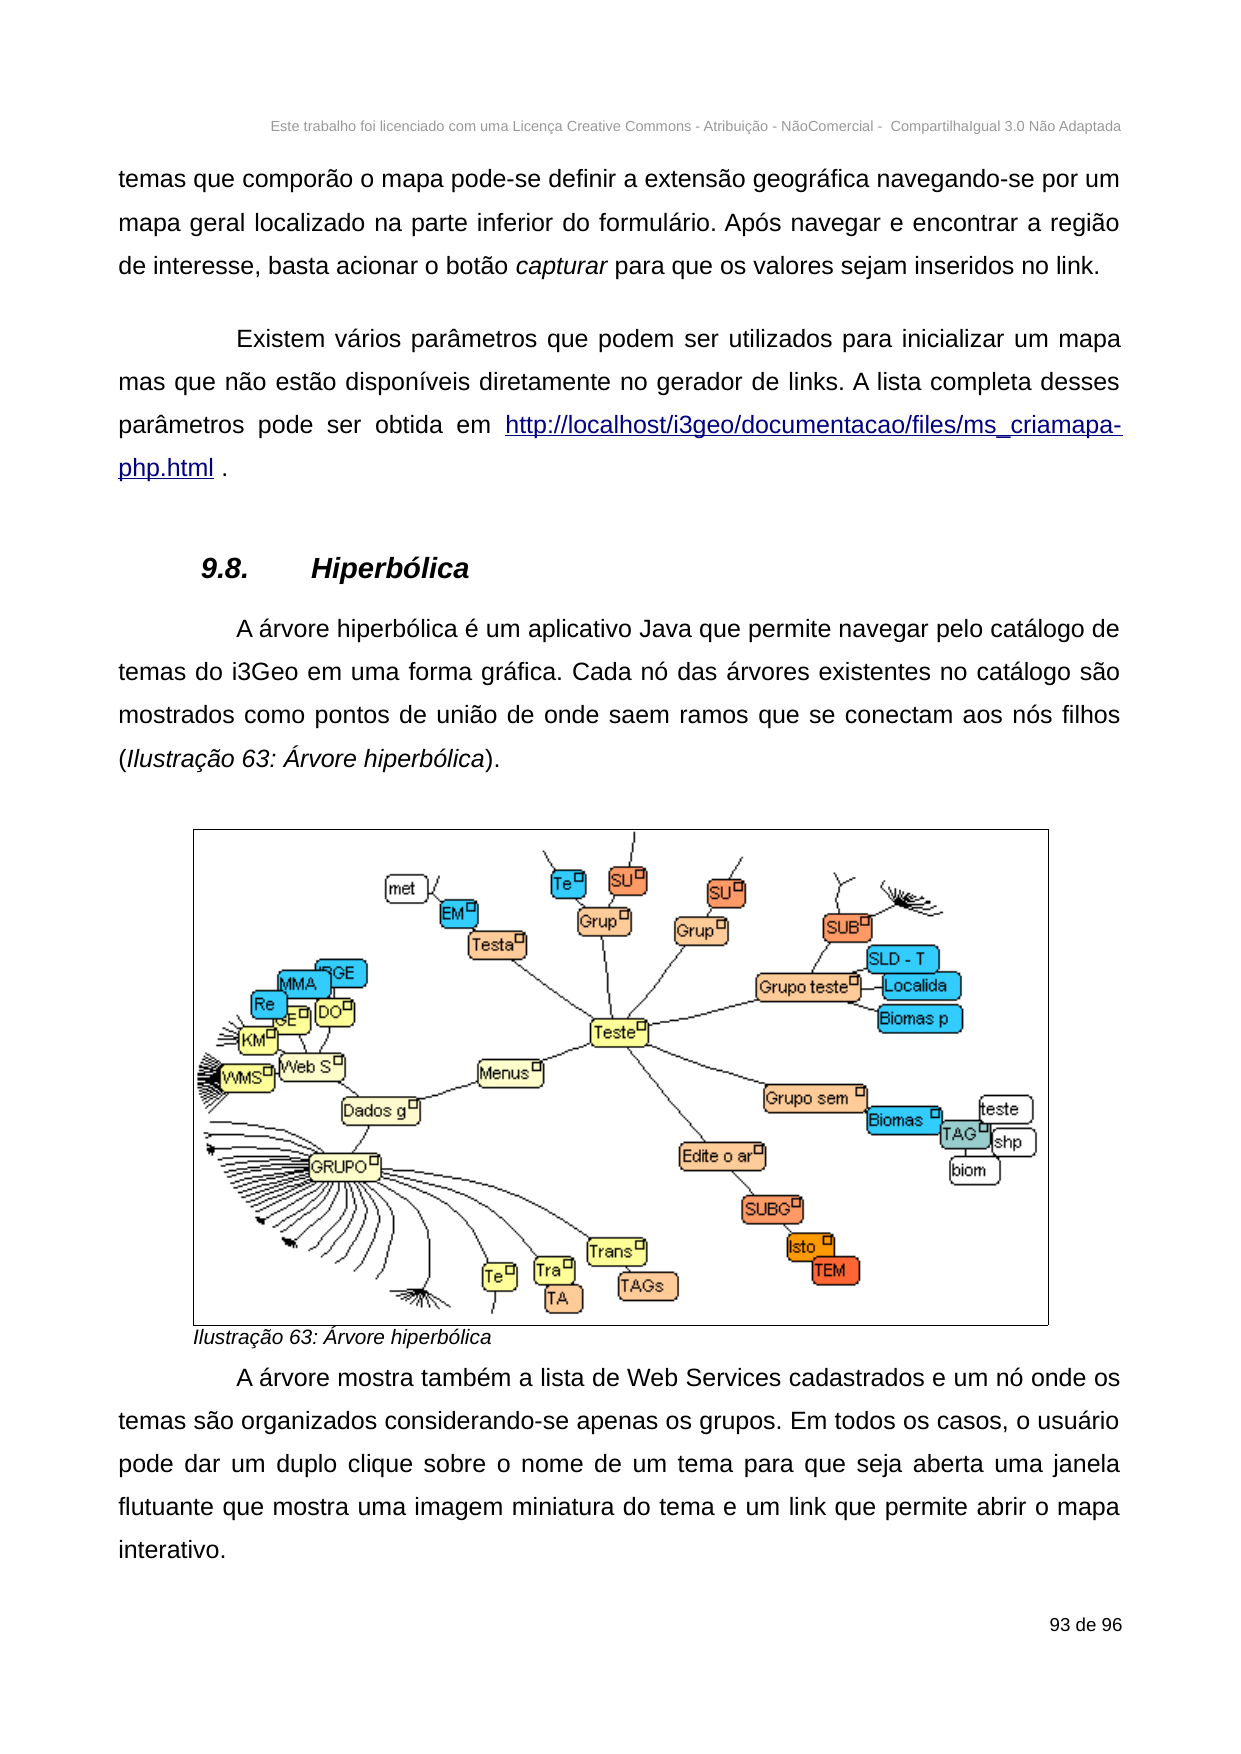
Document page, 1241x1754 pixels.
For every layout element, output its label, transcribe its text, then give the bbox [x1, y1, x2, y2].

text temas que comporão o mapa pode-se definir a extensão geográfica navegando-se por um mapa geral localizado na parte inferior do formulário. Após navegar e encontrar a região de interesse, basta acionar o botão capturar para que os valores sejam inseridos no link. [118, 164, 1122, 279]
subtitle Hiperbólica [163, 551, 1077, 585]
text Existem vários parâmetros que podem ser utilizados para inicializar um mapa mas que não estão disponíveis diretamente no gerador de links. A lista completa desses parâmetros pode ser obtida em http://localhost/i3geo/documentacao/files/ms_criamapa-php.html . [118, 324, 1122, 482]
text Ilustração 63: Árvore hiperbólica [193, 1326, 1047, 1349]
text A árvore mostra também a lista de Web Services cadastrados e um nó onde os temas são organizados considerando-se apenas os grupos. Em todos os casos, o usuário pode dar um duplo clique sobre o nome de um tema para que seja aberta uma janela flutuante que mostra uma imagem miniatura do tema e um link que permite abrir o mapa interativo. [118, 817, 1122, 1564]
picture [194, 830, 1048, 1325]
text A árvore hiperbólica é um aplicativo Java que permite navegar pelo catálogo de temas do i3Geo em uma forma gráfica. Cada nó das árvores existentes no catálogo são mostrados como pontos de união de onde saem ramos que se conectam aos nós filhos (Ilustração 63: Árvore hiperbólica). [118, 614, 1122, 772]
